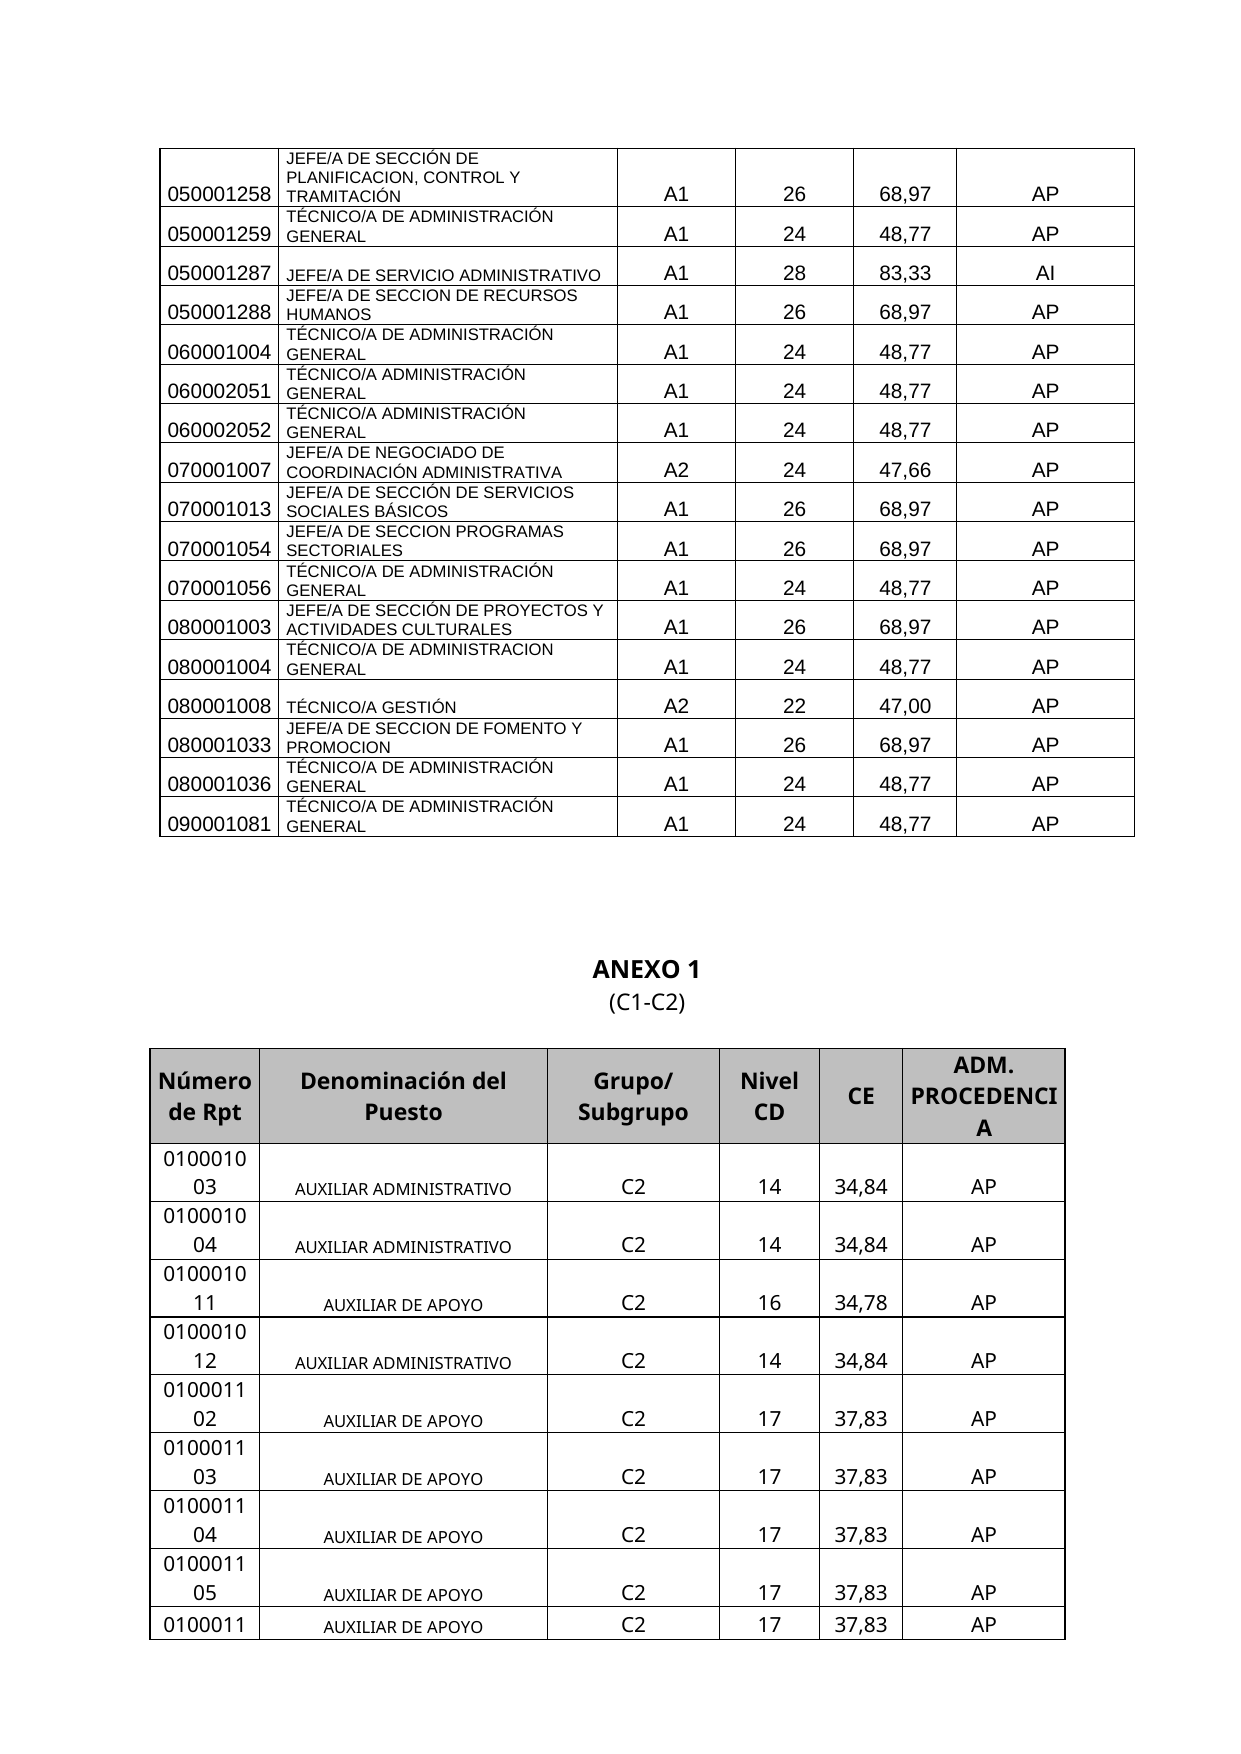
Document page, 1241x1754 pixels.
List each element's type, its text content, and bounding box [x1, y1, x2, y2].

table_cell 26 [736, 483, 853, 521]
table_cell 34,84 [820, 1144, 902, 1201]
table_cell 48,77 [854, 640, 956, 678]
table_cell JEFE/A DE SECCION PROGRAMAS SECTORIALES [279, 522, 617, 560]
table_cell 16 [720, 1260, 819, 1316]
table_cell JEFE/A DE SECCIÓN DE SERVICIOS SOCIALES BÁSICOS [279, 483, 617, 521]
table_cell AP [957, 483, 1134, 521]
table_cell 68,97 [854, 149, 956, 206]
table_cell JEFE/A DE SECCION DE RECURSOS HUMANOS [279, 286, 617, 324]
table_cell 080001004 [161, 640, 278, 678]
table_cell 37,83 [820, 1549, 902, 1606]
table_cell 48,77 [854, 797, 956, 836]
table_cell 26 [736, 522, 853, 560]
table_cell AP [957, 149, 1134, 206]
table_header ADM. PROCEDENCIA [903, 1049, 1064, 1143]
table_cell JEFE/A DE SECCION DE FOMENTO Y PROMOCION [279, 719, 617, 757]
table_cell 010001004 [151, 1202, 259, 1258]
table_cell AP [903, 1549, 1064, 1606]
table_cell 070001013 [161, 483, 278, 521]
table_header Denominación del Puesto [260, 1049, 547, 1143]
table_cell AUXILIAR DE APOYO [260, 1491, 547, 1548]
table_cell C2 [548, 1549, 719, 1606]
table_cell 010001102 [151, 1375, 259, 1432]
table_cell 24 [736, 640, 853, 678]
table_cell 24 [736, 443, 853, 482]
table_cell AP [903, 1144, 1064, 1201]
table_cell 060002052 [161, 404, 278, 442]
table_cell 24 [736, 797, 853, 836]
table_cell AP [957, 365, 1134, 403]
table_cell 47,00 [854, 680, 956, 717]
table_cell 22 [736, 680, 853, 717]
table_cell 68,97 [854, 719, 956, 757]
table_cell 37,83 [820, 1607, 902, 1639]
table_cell AP [903, 1318, 1064, 1374]
table_cell 080001033 [161, 719, 278, 757]
table_cell AP [957, 286, 1134, 324]
table_cell 48,77 [854, 207, 956, 246]
table_cell JEFE/A DE SECCIÓN DE PROYECTOS Y ACTIVIDADES CULTURALES [279, 601, 617, 639]
table_cell 17 [720, 1433, 819, 1490]
table_cell C2 [548, 1433, 719, 1490]
table_cell 83,33 [854, 247, 956, 285]
table_cell 24 [736, 207, 853, 246]
table_cell AP [957, 443, 1134, 482]
table_cell A1 [618, 404, 735, 442]
table_cell 060001004 [161, 325, 278, 363]
table_cell TÉCNICO/A GESTIÓN [279, 680, 617, 717]
table_cell 68,97 [854, 286, 956, 324]
table_cell 68,97 [854, 483, 956, 521]
table_cell 68,97 [854, 522, 956, 560]
table_cell 37,83 [820, 1433, 902, 1490]
table_cell 050001258 [161, 149, 278, 206]
table_header CE [820, 1049, 902, 1143]
table_cell AP [903, 1607, 1064, 1639]
table_cell 080001003 [161, 601, 278, 639]
table_cell 010001003 [151, 1144, 259, 1201]
table_cell JEFE/A DE NEGOCIADO DE COORDINACIÓN ADMINISTRATIVA [279, 443, 617, 482]
table_cell 070001054 [161, 522, 278, 560]
table_cell 010001012 [151, 1318, 259, 1374]
table_cell 48,77 [854, 365, 956, 403]
table_cell AP [957, 601, 1134, 639]
table_cell 060002051 [161, 365, 278, 403]
table_cell A1 [618, 797, 735, 836]
table_cell C2 [548, 1260, 719, 1316]
table_cell AP [903, 1260, 1064, 1316]
table_cell AP [957, 207, 1134, 246]
table_cell TÉCNICO/A ADMINISTRACIÓN GENERAL [279, 404, 617, 442]
table_cell AUXILIAR ADMINISTRATIVO [260, 1318, 547, 1374]
table_cell AP [957, 680, 1134, 717]
table_cell AP [957, 325, 1134, 363]
table_header Grupo/Subgrupo [548, 1049, 719, 1143]
table_cell 010001104 [151, 1491, 259, 1548]
table_cell 050001288 [161, 286, 278, 324]
table_cell AP [957, 640, 1134, 678]
table_cell JEFE/A DE SECCIÓN DE PLANIFICACION, CONTROL Y TRAMITACIÓN [279, 149, 617, 206]
table_cell A1 [618, 561, 735, 600]
table_cell 48,77 [854, 758, 956, 796]
table_cell TÉCNICO/A DE ADMINISTRACIÓN GENERAL [279, 758, 617, 796]
table_cell 48,77 [854, 561, 956, 600]
table_cell 34,78 [820, 1260, 902, 1316]
table_cell A1 [618, 719, 735, 757]
table_cell 080001036 [161, 758, 278, 796]
table_cell 070001007 [161, 443, 278, 482]
table_cell 080001008 [161, 680, 278, 717]
table_cell 17 [720, 1375, 819, 1432]
table_cell 14 [720, 1202, 819, 1258]
table_cell AP [903, 1491, 1064, 1548]
table_cell AP [957, 561, 1134, 600]
table_cell 37,83 [820, 1375, 902, 1432]
table_cell AP [957, 719, 1134, 757]
table_cell A1 [618, 640, 735, 678]
table_cell A1 [618, 483, 735, 521]
table_cell 26 [736, 601, 853, 639]
table_cell A1 [618, 286, 735, 324]
table_cell 070001056 [161, 561, 278, 600]
table_cell 26 [736, 149, 853, 206]
table_cell TÉCNICO/A DE ADMINISTRACIÓN GENERAL [279, 325, 617, 363]
table_cell C2 [548, 1318, 719, 1374]
table_cell AP [957, 758, 1134, 796]
table_cell C2 [548, 1202, 719, 1258]
table_cell 0100011 [151, 1607, 259, 1639]
table_cell 34,84 [820, 1202, 902, 1258]
table_cell 010001103 [151, 1433, 259, 1490]
table_cell AP [903, 1433, 1064, 1490]
table_cell AUXILIAR DE APOYO [260, 1375, 547, 1432]
table_cell 050001287 [161, 247, 278, 285]
table_cell TÉCNICO/A DE ADMINISTRACIÓN GENERAL [279, 207, 617, 246]
table_cell AI [957, 247, 1134, 285]
table_cell A2 [618, 680, 735, 717]
table_cell 17 [720, 1491, 819, 1548]
table_cell TÉCNICO/A ADMINISTRACIÓN GENERAL [279, 365, 617, 403]
table_cell AUXILIAR DE APOYO [260, 1433, 547, 1490]
table_cell 14 [720, 1318, 819, 1374]
table_cell A2 [618, 443, 735, 482]
table_cell 26 [736, 719, 853, 757]
table_cell C2 [548, 1375, 719, 1432]
table_cell A1 [618, 149, 735, 206]
table_cell 010001011 [151, 1260, 259, 1316]
table_cell 48,77 [854, 325, 956, 363]
table_header Número de Rpt [151, 1049, 259, 1143]
table_cell 010001105 [151, 1549, 259, 1606]
table_cell C2 [548, 1491, 719, 1548]
table_cell 24 [736, 404, 853, 442]
table_cell 37,83 [820, 1491, 902, 1548]
table_cell 34,84 [820, 1318, 902, 1374]
table_cell A1 [618, 325, 735, 363]
table_cell A1 [618, 601, 735, 639]
table_cell A1 [618, 522, 735, 560]
table_cell AUXILIAR DE APOYO [260, 1260, 547, 1316]
table_cell A1 [618, 365, 735, 403]
table_cell 24 [736, 325, 853, 363]
table_cell C2 [548, 1607, 719, 1639]
table_cell 090001081 [161, 797, 278, 836]
table_header Nivel CD [720, 1049, 819, 1143]
table_cell 48,77 [854, 404, 956, 442]
table_cell 17 [720, 1549, 819, 1606]
table_cell TÉCNICO/A DE ADMINISTRACIÓN GENERAL [279, 561, 617, 600]
table_cell AP [957, 797, 1134, 836]
table_cell AUXILIAR DE APOYO [260, 1607, 547, 1639]
table_cell 17 [720, 1607, 819, 1639]
text ANEXO 1 [150, 951, 1144, 985]
text (C1-C2) [150, 985, 1144, 1017]
table_cell AP [957, 404, 1134, 442]
table_cell A1 [618, 758, 735, 796]
table_cell 47,66 [854, 443, 956, 482]
table_cell 24 [736, 561, 853, 600]
table_cell AUXILIAR DE APOYO [260, 1549, 547, 1606]
table_cell AUXILIAR ADMINISTRATIVO [260, 1202, 547, 1258]
table_cell AUXILIAR ADMINISTRATIVO [260, 1144, 547, 1201]
table_cell JEFE/A DE SERVICIO ADMINISTRATIVO [279, 247, 617, 285]
table_cell TÉCNICO/A DE ADMINISTRACION GENERAL [279, 640, 617, 678]
table_cell 24 [736, 758, 853, 796]
table_cell 050001259 [161, 207, 278, 246]
table_cell A1 [618, 247, 735, 285]
table_cell 26 [736, 286, 853, 324]
table_cell TÉCNICO/A DE ADMINISTRACIÓN GENERAL [279, 797, 617, 836]
table_cell AP [903, 1202, 1064, 1258]
table_cell AP [903, 1375, 1064, 1432]
table_cell AP [957, 522, 1134, 560]
table_cell 28 [736, 247, 853, 285]
table_cell 68,97 [854, 601, 956, 639]
table_cell A1 [618, 207, 735, 246]
table_cell 24 [736, 365, 853, 403]
table_cell C2 [548, 1144, 719, 1201]
table_cell 14 [720, 1144, 819, 1201]
